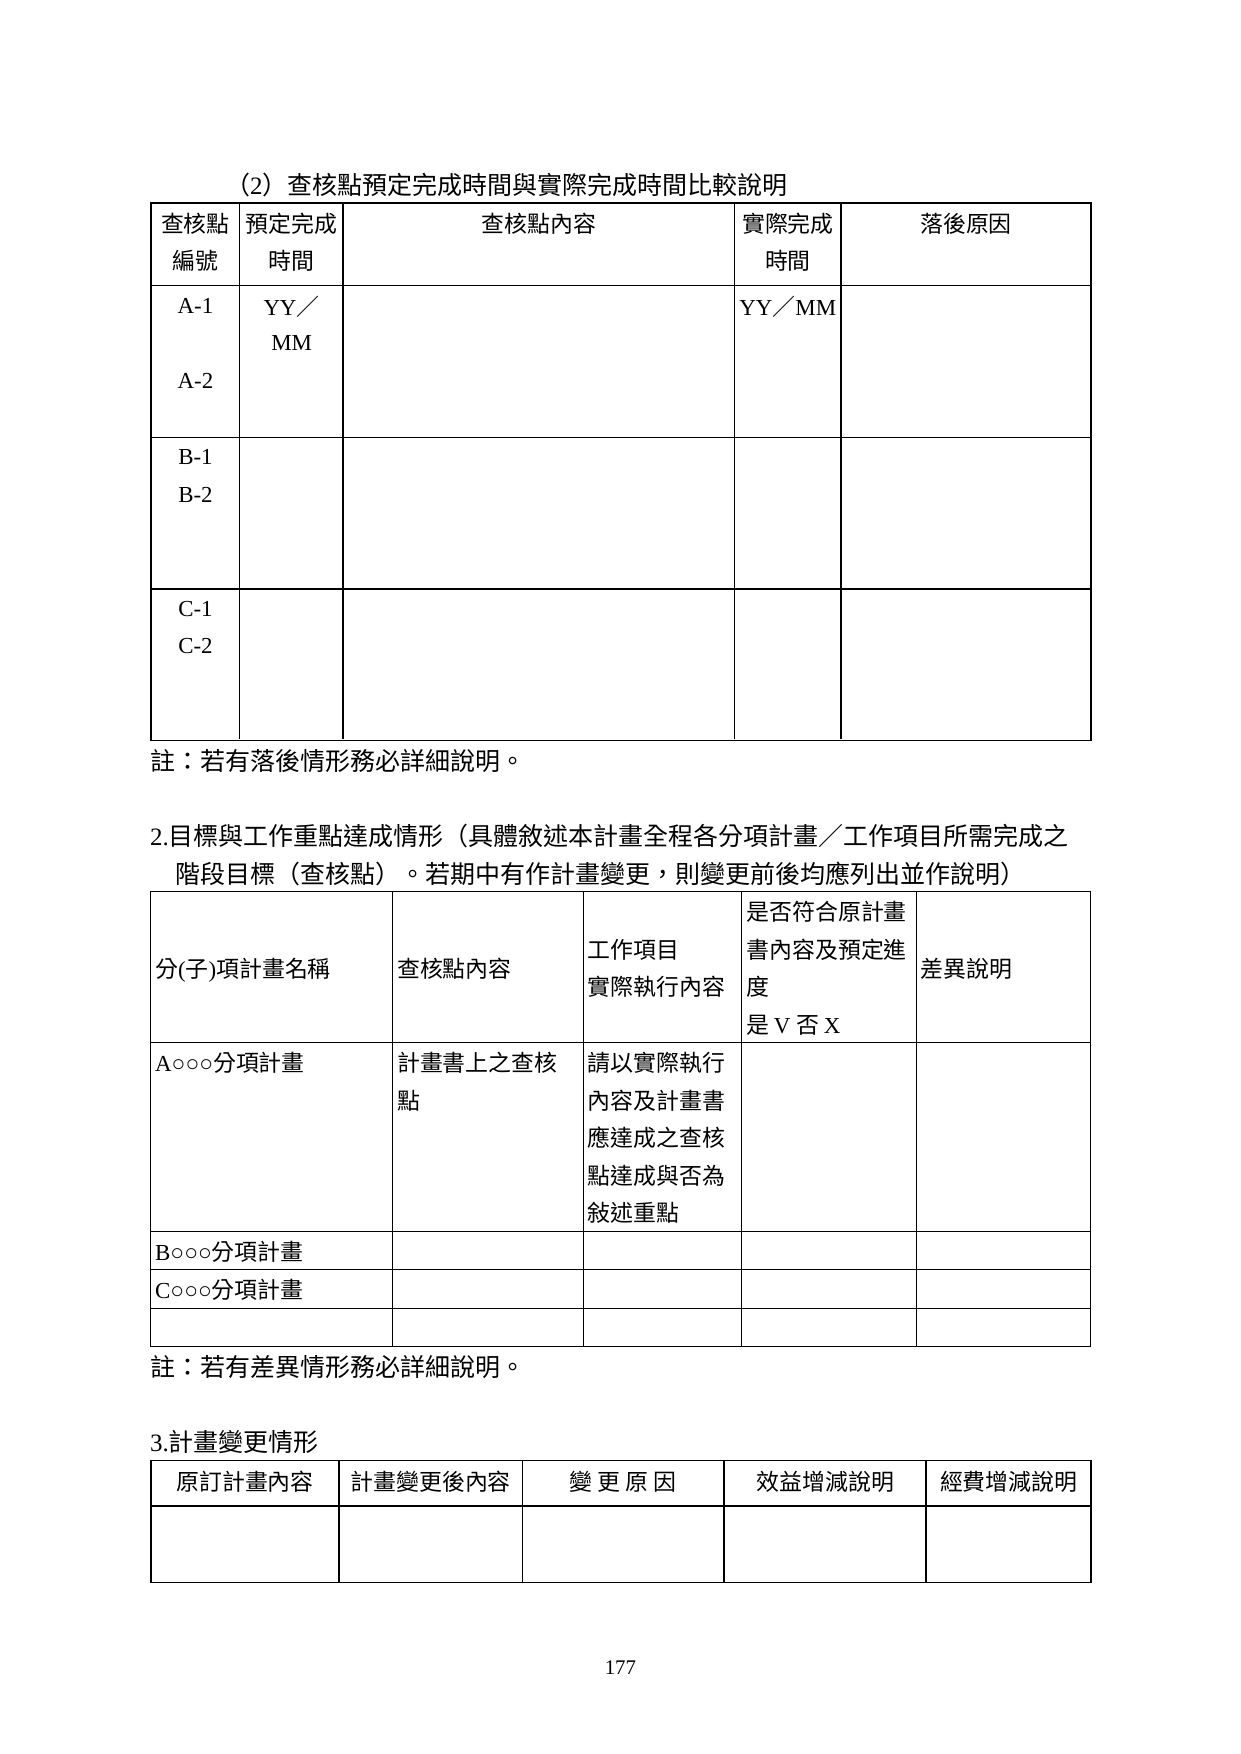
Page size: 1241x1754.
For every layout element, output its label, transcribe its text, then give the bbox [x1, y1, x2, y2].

table_header 差異說明 [917, 892, 1090, 1042]
text 2.目標與工作重點達成情形（具體敘述本計畫全程各分項計畫／工作項目所需完成之階段目標（查核點）。若期中有作計畫變更，則變更前後均應列出並作說明） [150, 816, 1090, 891]
table_cell [842, 438, 1090, 475]
text 3.計畫變更情形 [150, 1422, 1090, 1460]
table_cell [735, 627, 840, 664]
table_cell B-1 [152, 438, 239, 475]
table_cell [725, 1544, 925, 1582]
table_cell [240, 513, 342, 550]
table_cell [735, 361, 840, 399]
table_header 工作項目 實際執行內容 [584, 892, 741, 1042]
table_cell [927, 1544, 1090, 1582]
table_cell [584, 1232, 741, 1269]
table_cell [151, 1309, 392, 1346]
table_header 分(子)項計畫名稱 [151, 892, 392, 1042]
table_cell [152, 399, 239, 436]
text 註：若有差異情形務必詳細說明。 [150, 1347, 1090, 1385]
table_cell [344, 590, 734, 627]
table_header 實際完成時間 [735, 204, 840, 285]
table_header 是否符合原計畫書內容及預定進度 是V 否X [742, 892, 916, 1042]
table_cell [240, 438, 342, 475]
table_header 變 更 原 因 [523, 1461, 723, 1505]
table_cell [240, 590, 342, 627]
text （2）查核點預定完成時間與實際完成時間比較說明 [225, 164, 1090, 202]
table_cell [735, 550, 840, 588]
table_cell [344, 438, 734, 475]
table_cell [735, 399, 840, 436]
table_cell [584, 1270, 741, 1308]
table_header 落後原因 [842, 204, 1090, 285]
table_cell [742, 1232, 916, 1269]
table_cell [344, 513, 734, 550]
table_cell [917, 1232, 1090, 1269]
table_cell [917, 1270, 1090, 1308]
table_cell [393, 1270, 583, 1308]
table_cell [735, 513, 840, 550]
table_cell [340, 1507, 522, 1544]
table_cell [842, 550, 1090, 588]
table_cell [344, 361, 734, 399]
table_cell [152, 1544, 338, 1582]
table_cell [842, 702, 1090, 739]
table_cell [842, 286, 1090, 361]
table_cell [152, 702, 239, 739]
table_cell 計畫書上之查核點 [393, 1043, 583, 1231]
table_cell [393, 1232, 583, 1269]
table_header 查核點內容 [393, 892, 583, 1042]
table_header 效益增減說明 [725, 1461, 925, 1505]
table_cell [393, 1309, 583, 1346]
table_cell [735, 665, 840, 702]
table_cell B-2 [152, 475, 239, 513]
table_cell [152, 1507, 338, 1544]
table_cell [742, 1309, 916, 1346]
table_cell [523, 1507, 723, 1544]
table_cell [842, 665, 1090, 702]
table_cell C○○○分項計畫 [151, 1270, 392, 1308]
table_cell [842, 361, 1090, 399]
table_cell [344, 399, 734, 436]
table_cell [240, 627, 342, 664]
table_cell [842, 590, 1090, 627]
table_cell [584, 1309, 741, 1346]
table_header 原訂計畫內容 [152, 1461, 338, 1505]
table_header 查核點內容 [344, 204, 734, 285]
table_cell A○○○分項計畫 [151, 1043, 392, 1231]
table_cell [735, 702, 840, 739]
table_cell YY／MM [735, 286, 840, 361]
table_header 預定完成時間 [240, 204, 342, 285]
table_cell C-2 [152, 627, 239, 664]
table_header 查核點編號 [152, 204, 239, 285]
table_cell [240, 702, 342, 739]
table_cell [842, 399, 1090, 436]
table_cell [523, 1544, 723, 1582]
table_cell [735, 590, 840, 627]
table_cell [927, 1507, 1090, 1544]
table_cell [742, 1043, 916, 1231]
table_cell [917, 1309, 1090, 1346]
table_cell [240, 361, 342, 399]
table_cell [240, 475, 342, 513]
table_cell [735, 438, 840, 475]
table_cell A-2 [152, 361, 239, 399]
table_cell [742, 1270, 916, 1308]
table_cell [842, 627, 1090, 664]
table_cell [344, 665, 734, 702]
table_cell [152, 513, 239, 550]
table_cell B○○○分項計畫 [151, 1232, 392, 1269]
table_cell [917, 1043, 1090, 1231]
table_cell [344, 550, 734, 588]
table_cell [340, 1544, 522, 1582]
table_cell YY／MM [240, 286, 342, 361]
table_cell [725, 1507, 925, 1544]
table_cell [842, 513, 1090, 550]
table_cell [152, 550, 239, 588]
table_cell [152, 665, 239, 702]
table_cell [240, 550, 342, 588]
table_cell A-1 [152, 286, 239, 361]
table_header 計畫變更後內容 [340, 1461, 522, 1505]
table_cell [344, 286, 734, 361]
table_header 經費增減說明 [927, 1461, 1090, 1505]
table_cell C-1 [152, 590, 239, 627]
table_cell [240, 665, 342, 702]
table_cell [842, 475, 1090, 513]
table_cell [240, 399, 342, 436]
table_cell [735, 475, 840, 513]
text 註：若有落後情形務必詳細說明。 [150, 741, 1090, 778]
table_cell 請以實際執行內容及計畫書應達成之查核點達成與否為敍述重點 [584, 1043, 741, 1231]
table_cell [344, 627, 734, 664]
table_cell [344, 475, 734, 513]
table_cell [344, 702, 734, 739]
